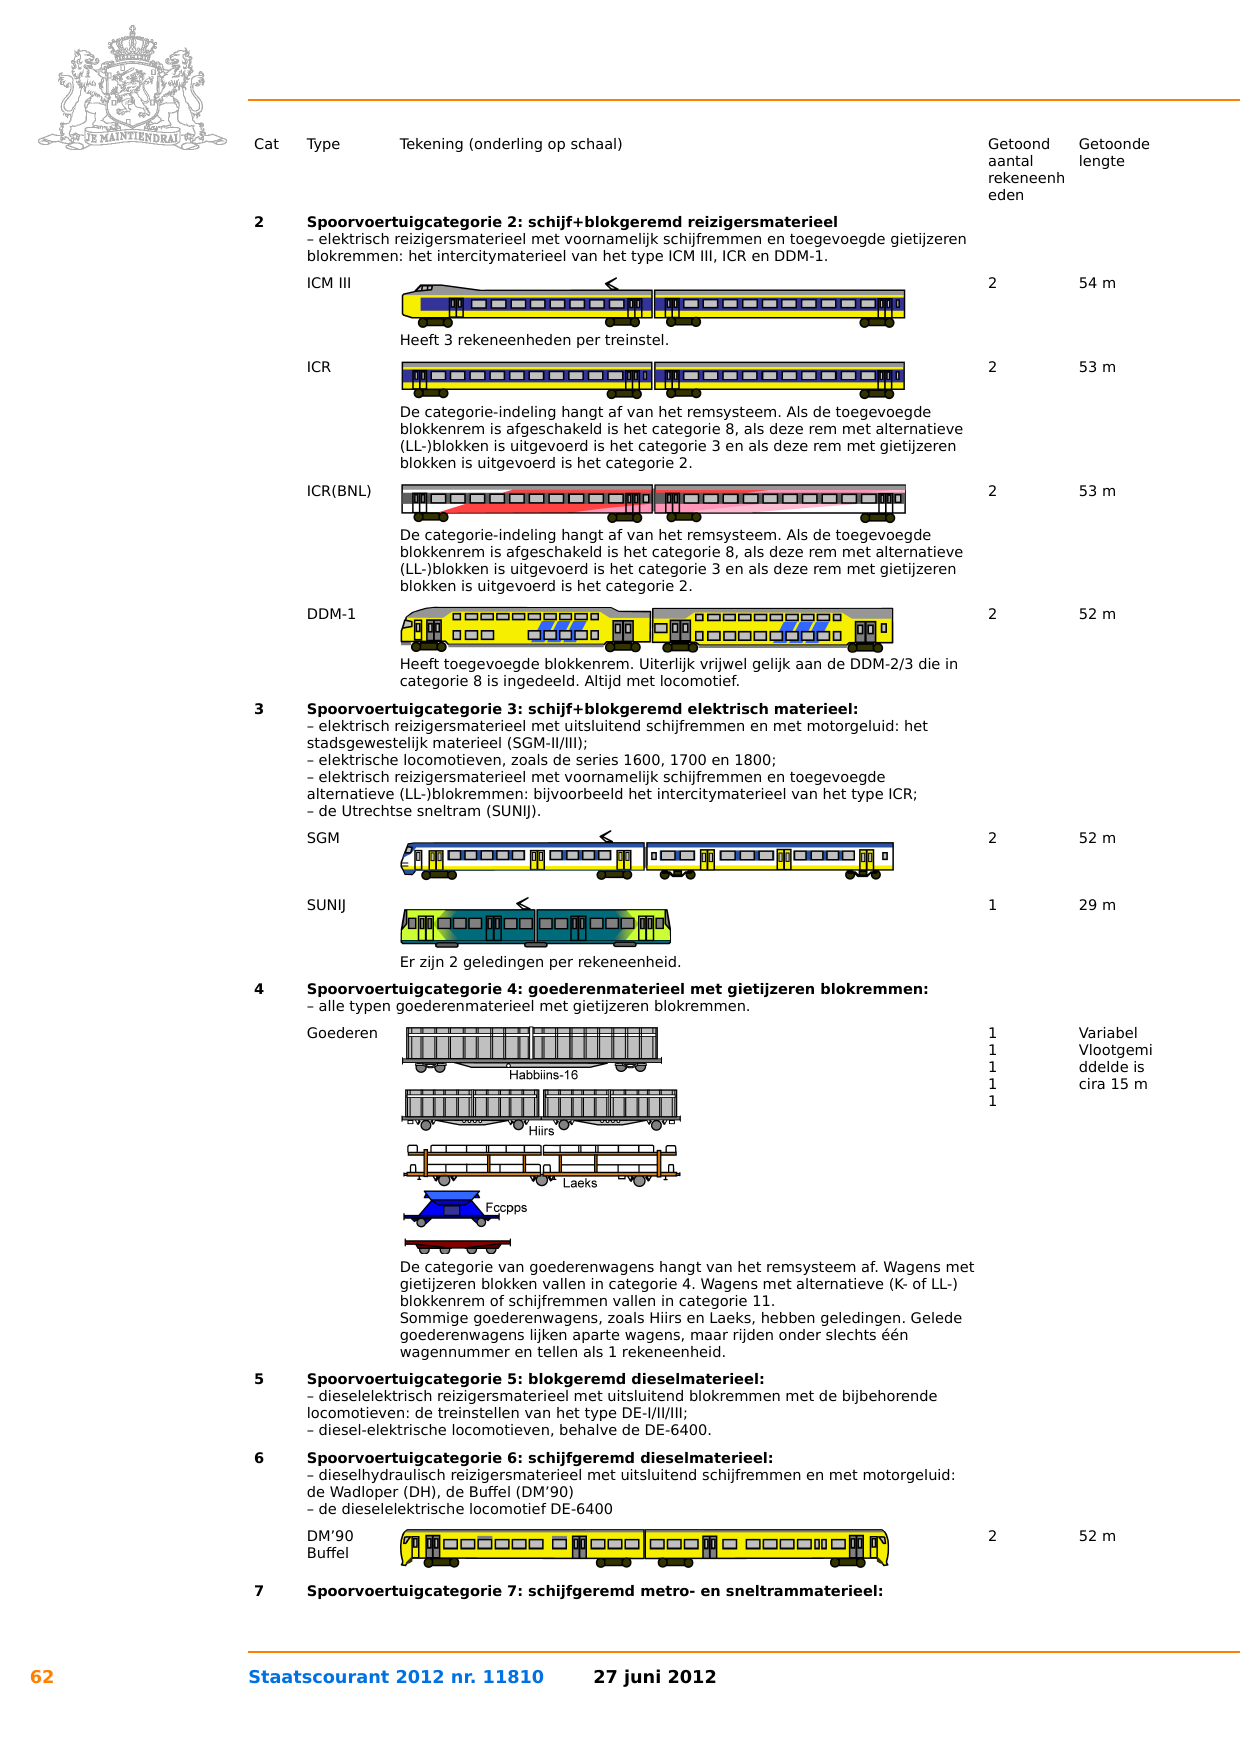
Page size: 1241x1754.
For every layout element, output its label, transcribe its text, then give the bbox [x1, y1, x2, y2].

picture [399, 830, 896, 883]
table_cell [983, 976, 1072, 1019]
table_cell 2 [983, 478, 1072, 600]
table_cell SGM [301, 825, 393, 891]
table_header Getoonde lengte [1073, 131, 1163, 208]
table_header Tekening (onderling op schaal) [394, 131, 982, 208]
table_cell 53 m [1073, 355, 1163, 477]
table_cell De categorie-indeling hangt af van het remsysteem. Als de toegevoegde blokkenrem is afgeschakeld is het categorie 8, als deze rem met alternatieve (LL-)blokken is uitgevoerd is het categorie 3 en als deze rem met gietijzeren blokken is uitgevoerd is het categorie 2. [394, 478, 982, 600]
table_cell [1073, 976, 1163, 1019]
table_cell [1073, 1445, 1163, 1522]
table_cell 2 [983, 1523, 1072, 1577]
table_cell [983, 1445, 1072, 1522]
table_cell De categorie-indeling hangt af van het remsysteem. Als de toegevoegde blokkenrem is afgeschakeld is het categorie 8, als deze rem met alternatieve (LL-)blokken is uitgevoerd is het categorie 3 en als deze rem met gietijzeren blokken is uitgevoerd is het categorie 2. [394, 355, 982, 477]
table_cell 53 m [1073, 478, 1163, 600]
table_cell [1073, 209, 1163, 269]
table_cell Heeft toegevoegde blokkenrem. Uiterlijk vrijwel gelijk aan de DDM-2/3 die in categorie 8 is ingedeeld. Altijd met locomotief. [394, 601, 982, 695]
table_cell ICM III [301, 271, 393, 353]
table_cell Spoorvoertuigcategorie 4: goederenmaterieel met gietijzeren blokremmen: – alle typen goederenmaterieel met gietijzeren blokremmen. [301, 976, 982, 1019]
table_cell 6 [249, 1445, 300, 1577]
table_cell Goederen [301, 1021, 393, 1366]
table_cell 52 m [1073, 601, 1163, 695]
table_cell 3 [249, 696, 300, 975]
table_cell 52 m [1073, 825, 1163, 891]
table_cell [983, 1579, 1072, 1605]
table_cell 2 [983, 355, 1072, 477]
table_cell 1 1 1 1 1 [983, 1021, 1072, 1366]
picture [38, 25, 227, 150]
picture [399, 359, 908, 401]
table_cell Spoorvoertuigcategorie 2: schijf+blokgeremd reizigersmaterieel – elektrisch reizigersmaterieel met voornamelijk schijfremmen en toegevoegde gietijzeren blokremmen: het intercitymaterieel van het type ICM III, ICR en DDM-1. [301, 209, 982, 269]
table_cell Spoorvoertuigcategorie 3: schijf+blokgeremd elektrisch materieel: – elektrisch reizigersmaterieel met uitsluitend schijfremmen en met motorgeluid: het stadsgewestelijk materieel (SGM-II/III); – elektrische locomotieven, zoals de series 1600, 1700 en 1800; – elektrisch reizigersmaterieel met voornamelijk schijfremmen en toegevoegde alternatieve (LL-)blokremmen: bijvoorbeeld het intercitymaterieel van het type ICR; – de Utrechtse sneltram (SUNIJ). [301, 696, 982, 824]
table_cell [394, 1523, 982, 1577]
table_cell DDM-1 [301, 601, 393, 695]
picture [399, 482, 908, 524]
picture [399, 1527, 890, 1570]
table_cell [983, 209, 1072, 269]
table_cell Heeft 3 rekeneenheden per treinstel. [394, 271, 982, 353]
picture [399, 896, 672, 950]
table_cell 2 [983, 601, 1072, 695]
table_cell De categorie van goederenwagens hangt van het remsysteem af. Wagens met gietijzeren blokken vallen in categorie 4. Wagens met alternatieve (K- of LL-) blokkenrem of schijfremmen vallen in categorie 11. Sommige goederenwagens, zoals Hiirs en Laeks, hebben geledingen. Gelede goederenwagens lijken aparte wagens, maar rijden onder slechts één wagennummer en tellen als 1 rekeneenheid. [394, 1021, 982, 1366]
table_cell 29 m [1073, 892, 1163, 975]
table_header Getoond aantal rekeneenheden [983, 131, 1072, 208]
table_header Cat [249, 131, 300, 208]
table_cell ICR(BNL) [301, 478, 393, 600]
table_cell 5 [249, 1367, 300, 1444]
table_cell ICR [301, 355, 393, 477]
table_cell 4 [249, 976, 300, 1366]
table_cell DM’90 Buffel [301, 1523, 393, 1577]
table_cell 2 [249, 209, 300, 695]
table_cell 7 [249, 1579, 300, 1605]
table_cell SUNIJ [301, 892, 393, 975]
table_cell [1073, 696, 1163, 824]
table_cell Er zijn 2 geledingen per rekeneenheid. [394, 892, 982, 975]
picture [399, 605, 896, 653]
table_header Type [301, 131, 393, 208]
picture [399, 275, 908, 329]
picture [399, 1025, 683, 1256]
table_cell 52 m [1073, 1523, 1163, 1577]
table_cell [1073, 1367, 1163, 1444]
table_cell 2 [983, 825, 1072, 891]
table_cell Variabel Vlootgemiddelde is cira 15 m [1073, 1021, 1163, 1366]
table_cell Spoorvoertuigcategorie 7: schijfgeremd metro- en sneltrammaterieel: [301, 1579, 982, 1605]
table_cell 1 [983, 892, 1072, 975]
table_cell [983, 696, 1072, 824]
table_cell [1073, 1579, 1163, 1605]
table_cell [983, 1367, 1072, 1444]
table_cell Spoorvoertuigcategorie 6: schijfgeremd dieselmaterieel: – dieselhydraulisch reizigersmaterieel met uitsluitend schijfremmen en met motorgeluid: de Wadloper (DH), de Buffel (DM’90) – de dieselelektrische locomotief DE-6400 [301, 1445, 982, 1522]
table_cell Spoorvoertuigcategorie 5: blokgeremd dieselmaterieel: – dieselelektrisch reizigersmaterieel met uitsluitend blokremmen met de bijbehorende locomotieven: de treinstellen van het type DE-I/II/III; – diesel-elektrische locomotieven, behalve de DE-6400. [301, 1367, 982, 1444]
table_cell 2 [983, 271, 1072, 353]
table_cell 54 m [1073, 271, 1163, 353]
table_cell [394, 825, 982, 891]
